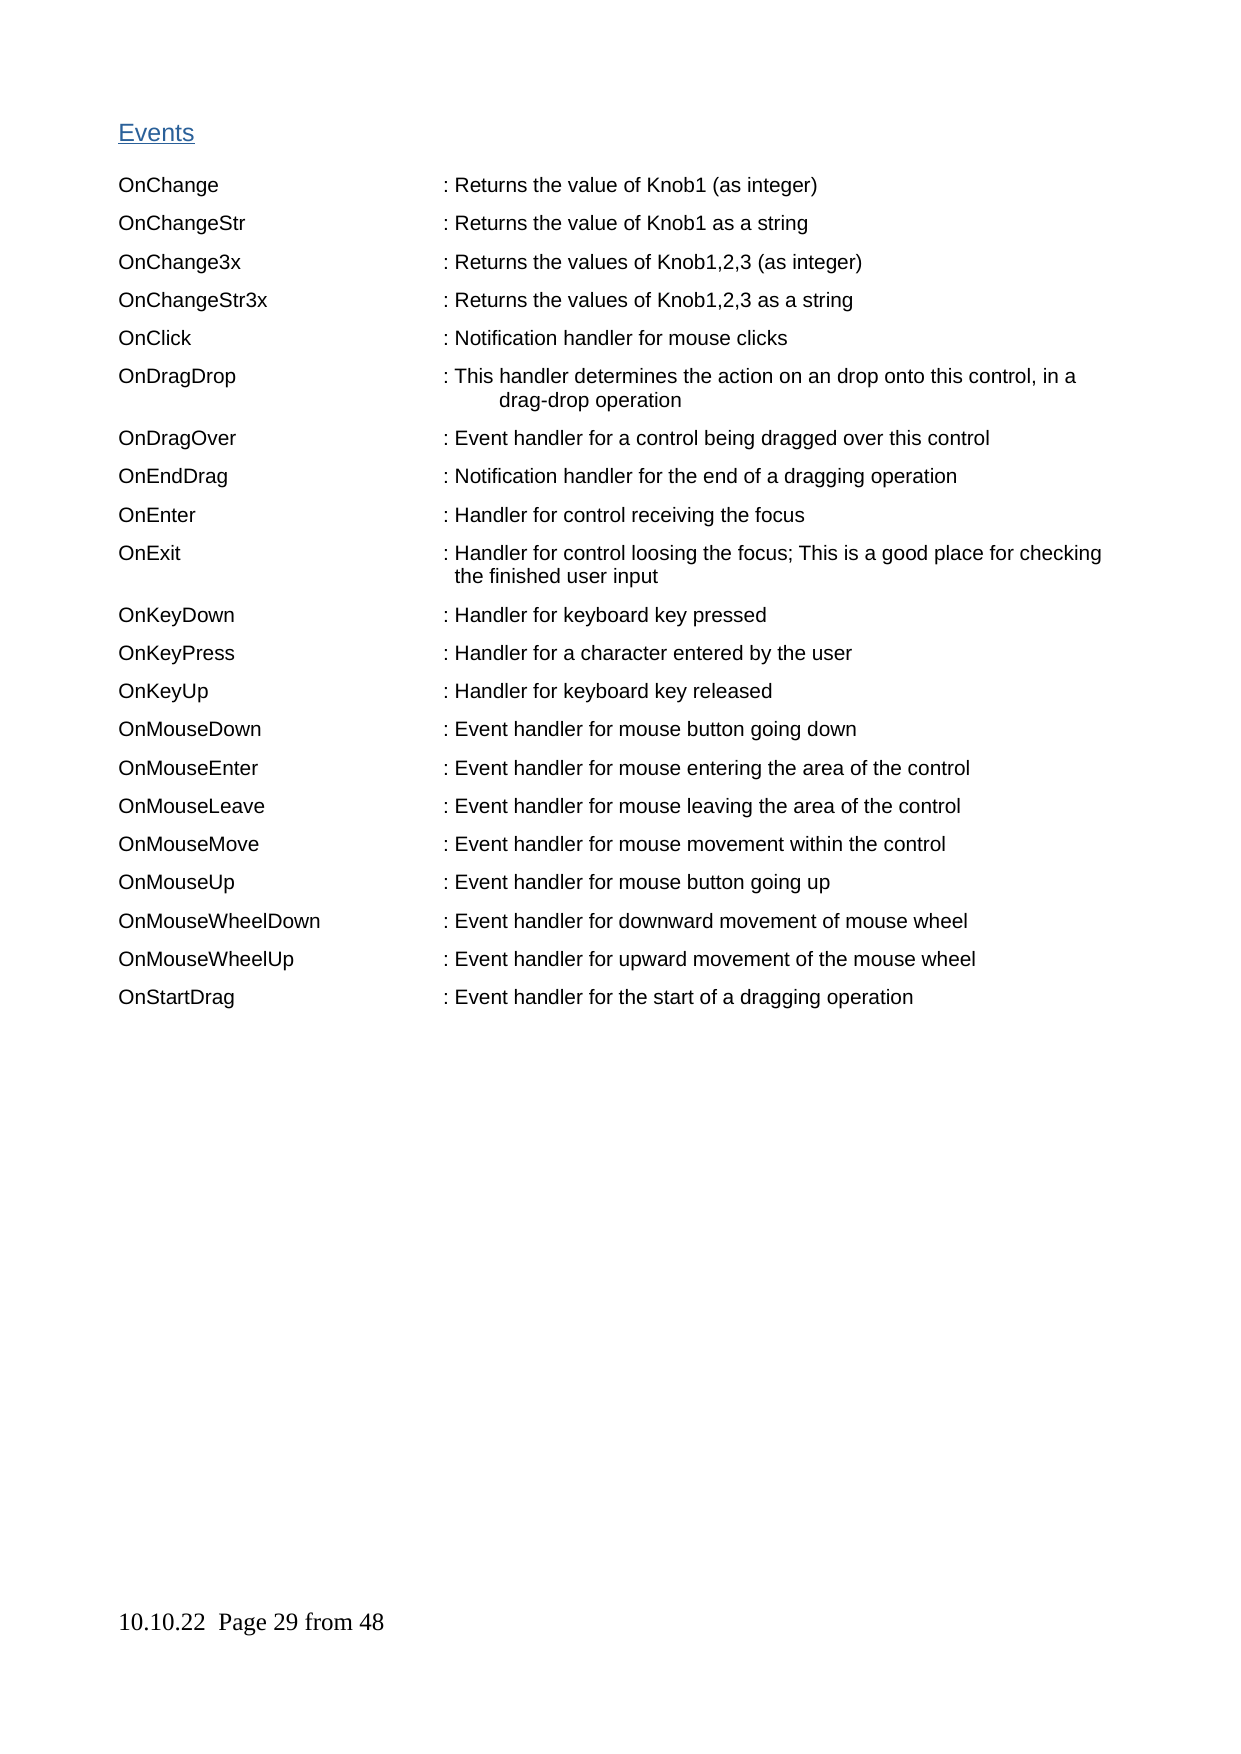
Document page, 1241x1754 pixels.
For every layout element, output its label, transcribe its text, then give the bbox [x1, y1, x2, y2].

text OnEndDrag : Notification handler for the end of a dragging operation [118, 465, 1122, 489]
text OnChangeStr : Returns the value of Knob1 as a string [118, 212, 1122, 236]
text OnExit : Handler for control loosing the focus; This is a good place for checking the finished user input [118, 541, 1122, 589]
text OnMouseWheelUp : Event handler for upward movement of the mouse wheel [118, 947, 1122, 971]
text OnMouseLeave : Event handler for mouse leaving the area of the control [118, 794, 1122, 818]
text OnMouseMove : Event handler for mouse movement within the control [118, 833, 1122, 856]
text OnKeyPress : Handler for a character entered by the user [118, 642, 1122, 665]
subtitle Events [118, 118, 1122, 147]
text OnMouseEnter : Event handler for mouse entering the area of the control [118, 756, 1122, 780]
text OnChange : Returns the value of Knob1 (as integer) [118, 174, 1122, 197]
text OnClick : Notification handler for mouse clicks [118, 327, 1122, 350]
text OnChange3x : Returns the values of Knob1,2,3 (as integer) [118, 250, 1122, 274]
text OnKeyUp : Handler for keyboard key released [118, 680, 1122, 703]
text OnStartDrag : Event handler for the start of a dragging operation [118, 986, 1122, 1009]
text OnChangeStr3x : Returns the values of Knob1,2,3 as a string [118, 288, 1122, 312]
text OnMouseDown : Event handler for mouse button going down [118, 718, 1122, 742]
text OnMouseUp : Event handler for mouse button going up [118, 871, 1122, 894]
text OnDragDrop : This handler determines the action on an drop onto this control, in a drag-drop operation [118, 365, 1122, 412]
text OnDragOver : Event handler for a control being dragged over this control [118, 427, 1122, 450]
text OnKeyDown : Handler for keyboard key pressed [118, 603, 1122, 627]
text OnMouseWheelDown : Event handler for downward movement of mouse wheel [118, 909, 1122, 933]
text OnEnter : Handler for control receiving the focus [118, 503, 1122, 527]
